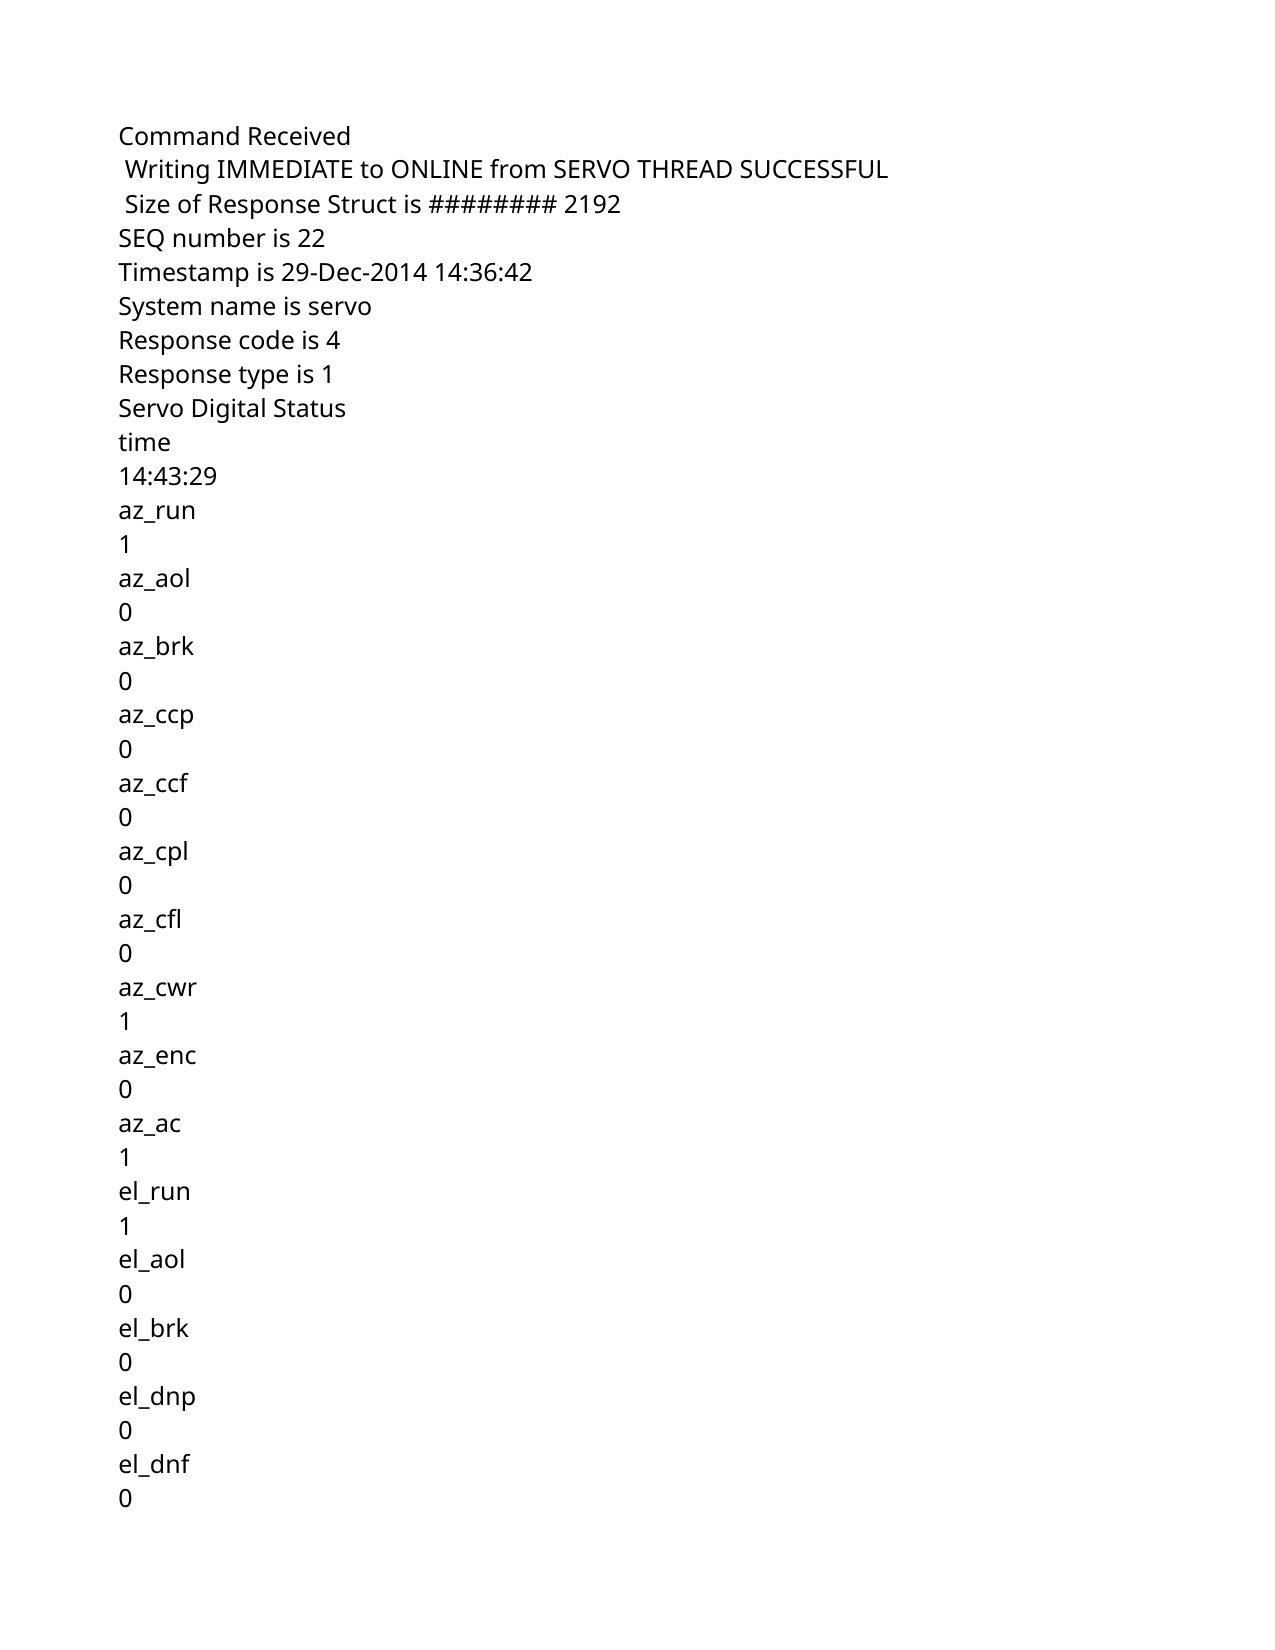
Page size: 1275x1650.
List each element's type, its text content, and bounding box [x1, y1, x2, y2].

text 1 [118, 1004, 1157, 1038]
text az_cpl [118, 833, 1157, 867]
text 1 [118, 527, 1157, 561]
text az_run [118, 493, 1157, 527]
text 0 [118, 936, 1157, 970]
text 0 [118, 1412, 1157, 1447]
text az_ccp [118, 697, 1157, 731]
text Servo Digital Status [118, 391, 1157, 425]
text az_ac [118, 1106, 1157, 1140]
text 0 [118, 867, 1157, 902]
text Response type is 1 [118, 357, 1157, 391]
text time [118, 425, 1157, 459]
text az_cwr [118, 970, 1157, 1004]
text el_run [118, 1174, 1157, 1208]
text az_brk [118, 629, 1157, 663]
text az_cfl [118, 902, 1157, 936]
text 0 [118, 1276, 1157, 1310]
text SEQ number is 22 [118, 220, 1157, 254]
text az_ccf [118, 765, 1157, 799]
text Response code is 4 [118, 322, 1157, 357]
text 1 [118, 1208, 1157, 1242]
text 0 [118, 731, 1157, 765]
text el_aol [118, 1242, 1157, 1276]
text Timestamp is 29-Dec-2014 14:36:42 [118, 254, 1157, 288]
text 0 [118, 595, 1157, 629]
text el_brk [118, 1310, 1157, 1344]
text az_aol [118, 561, 1157, 595]
text el_dnp [118, 1378, 1157, 1412]
text 14:43:29 [118, 459, 1157, 493]
text az_enc [118, 1038, 1157, 1072]
text el_dnf [118, 1447, 1157, 1481]
text System name is servo [118, 288, 1157, 322]
text 0 [118, 1344, 1157, 1378]
text 1 [118, 1140, 1157, 1174]
text Writing IMMEDIATE to ONLINE from SERVO THREAD SUCCESSFUL [118, 152, 1157, 186]
text 0 [118, 663, 1157, 697]
text Size of Response Struct is ######## 2192 [118, 186, 1157, 220]
text 0 [118, 799, 1157, 833]
text 0 [118, 1481, 1157, 1515]
text 0 [118, 1072, 1157, 1106]
text Command Received [118, 118, 1157, 152]
